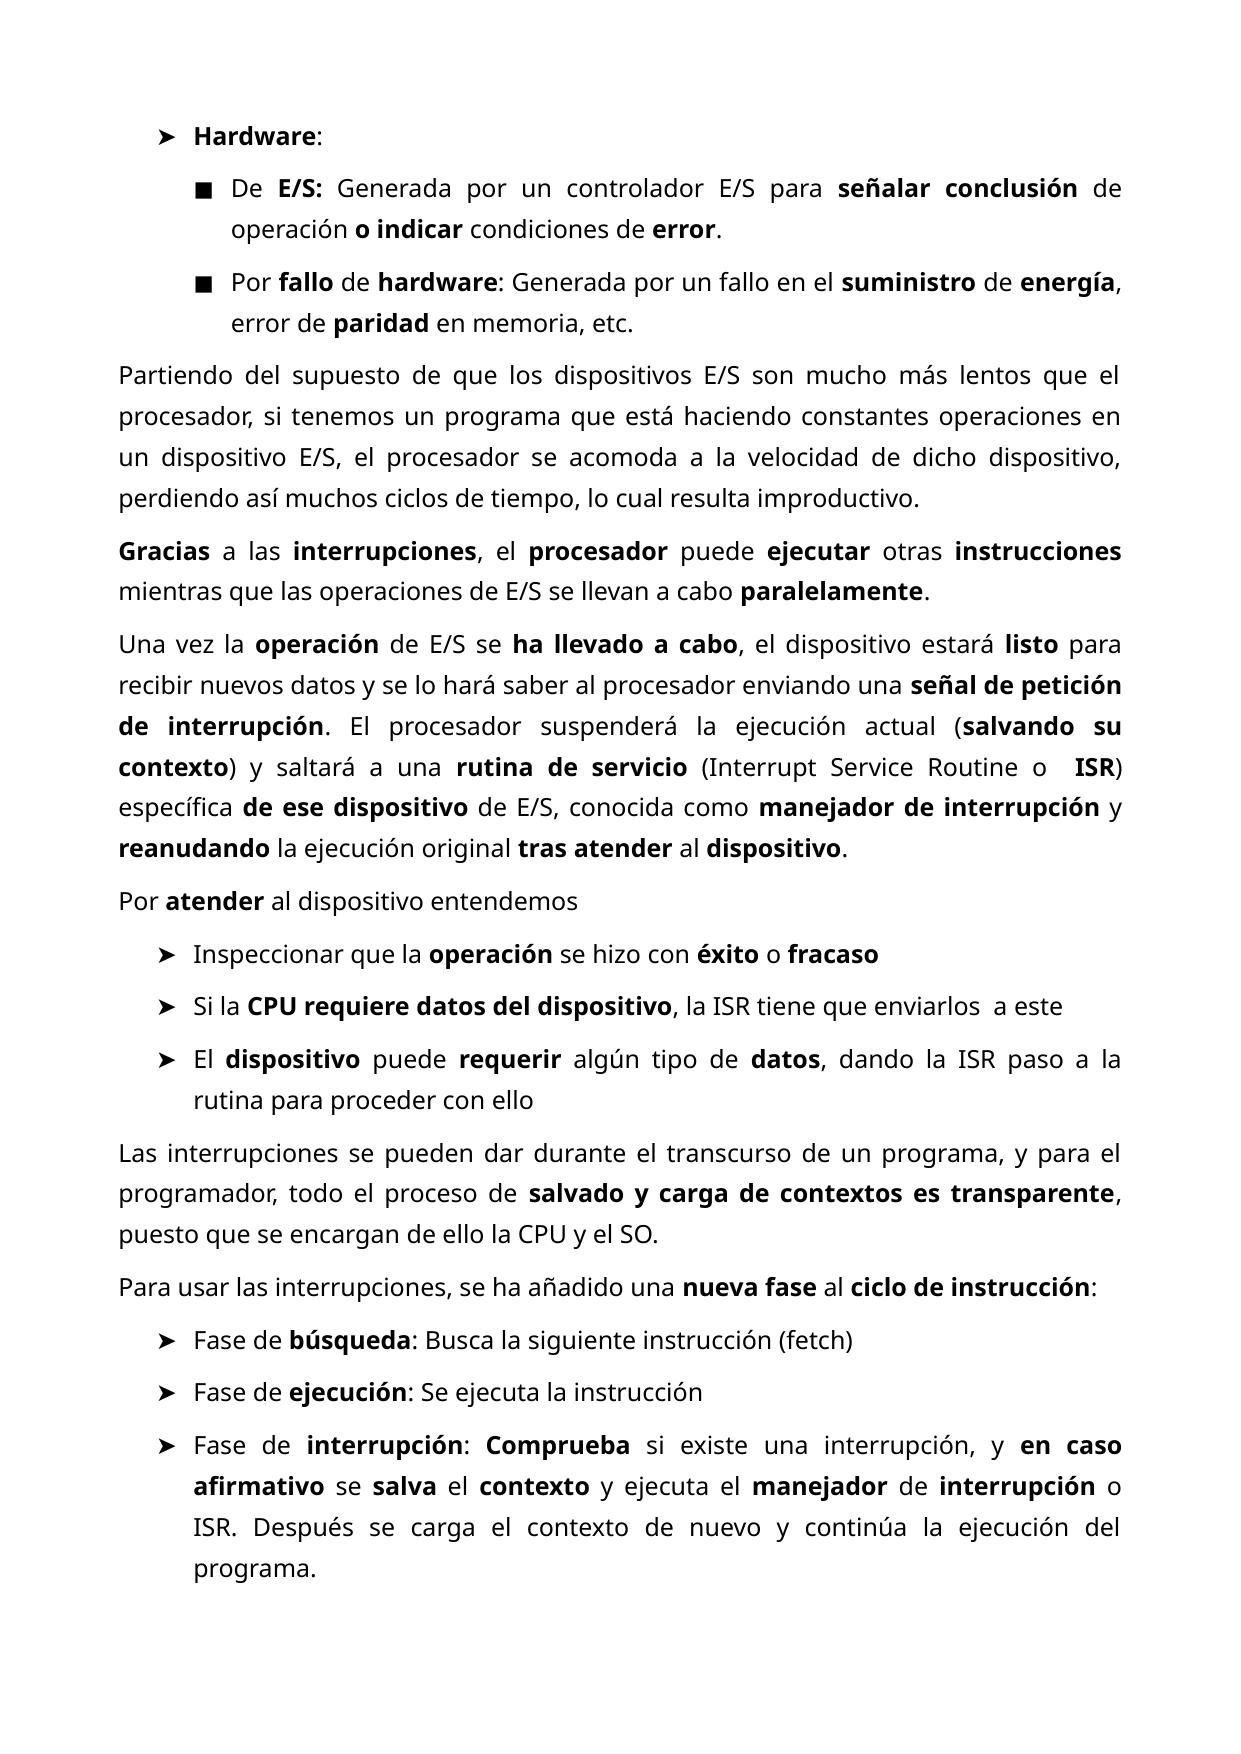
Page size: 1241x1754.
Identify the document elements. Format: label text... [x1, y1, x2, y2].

list Fase de interrupción: Comprueba si existe una interrupción, y en caso afirmativo se salva el contexto y ejecuta el manejador de interrupción o ISR. Después se carga el contexto de nuevo y continúa la ejecución del programa. [156, 1428, 1122, 1584]
list Fase de ejecución: Se ejecuta la instrucción [156, 1375, 1122, 1409]
list Partiendo del supuesto de que los dispositivos E/S son mucho más lentos que el procesador, si tenemos un programa que está haciendo constantes operaciones en un dispositivo E/S, el procesador se acomoda a la velocidad de dicho dispositivo, perdiendo así muchos ciclos de tiempo, lo cual resulta improductivo. [118, 358, 1122, 514]
list Para usar las interrupciones, se ha añadido una nueva fase al ciclo de instrucción: [118, 1269, 1122, 1304]
list Hardware: [156, 118, 1122, 152]
list Las interrupciones se pueden dar durante el transcurso de un programa, y para el programador, todo el proceso de salvado y carga de contextos es transparente, puesto que se encargan de ello la CPU y el SO. [118, 1135, 1122, 1251]
list Inspeccionar que la operación se hizo con éxito o fracaso [156, 936, 1122, 970]
list Gracias a las interrupciones, el procesador puede ejecutar otras instrucciones mientras que las operaciones de E/S se llevan a cabo paralelamente. [118, 533, 1122, 608]
list Una vez la operación de E/S se ha llevado a cabo, el dispositivo estará listo para recibir nuevos datos y se lo hará saber al procesador enviando una señal de petición de interrupción. El procesador suspenderá la ejecución actual (salvando su contexto) y saltará a una rutina de servicio (Interrupt Service Routine o ISR) específica de ese dispositivo de E/S, conocida como manejador de interrupción y reanudando la ejecución original tras atender al dispositivo. [118, 627, 1122, 865]
list De E/S: Generada por un controlador E/S para señalar conclusión de operación o indicar condiciones de error. [193, 171, 1122, 246]
list Por atender al dispositivo entendemos [118, 883, 1122, 918]
list Si la CPU requiere datos del dispositivo, la ISR tiene que enviarlos a este [156, 989, 1122, 1023]
list Fase de búsqueda: Busca la siguiente instrucción (fetch) [156, 1322, 1122, 1356]
list Por fallo de hardware: Generada por un fallo en el suministro de energía, error de paridad en memoria, etc. [193, 264, 1122, 339]
list El dispositivo puede requerir algún tipo de datos, dando la ISR paso a la rutina para proceder con ello [156, 1042, 1122, 1117]
